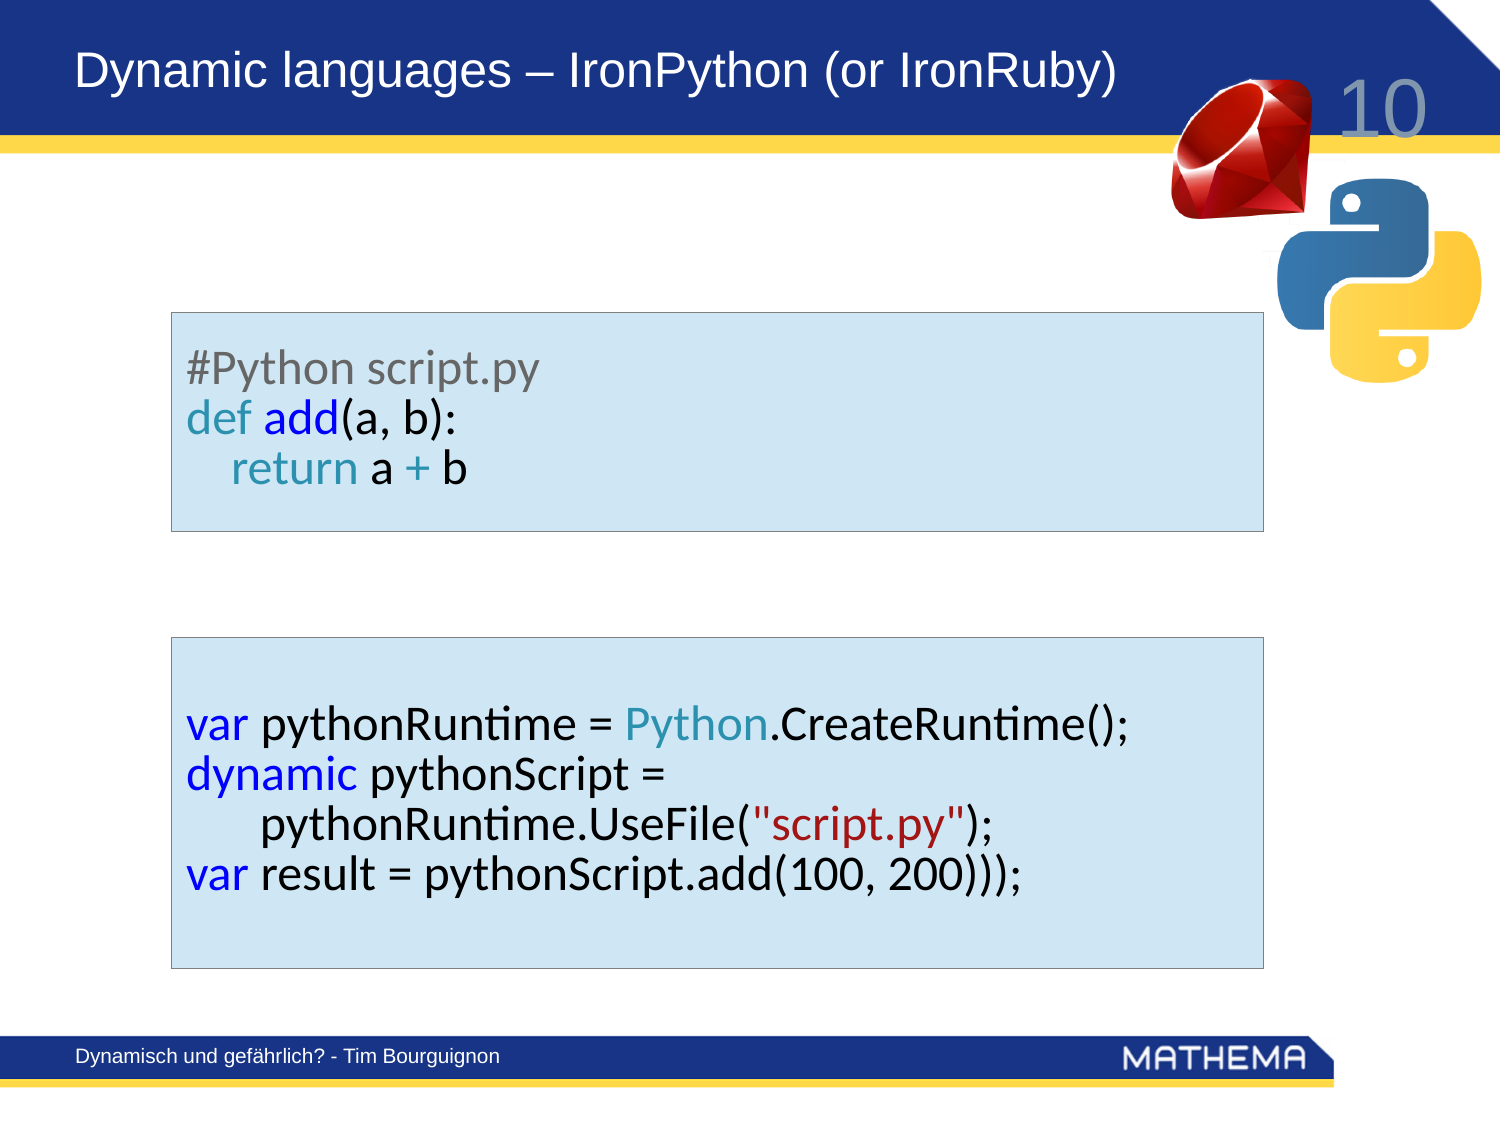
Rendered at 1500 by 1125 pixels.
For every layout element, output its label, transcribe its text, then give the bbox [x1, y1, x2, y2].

title Dynamic languages – IronPython (or IronRuby) [73, 40, 1276, 100]
text_box #Python script.py def add(a, b): return a + b [171, 312, 1264, 532]
text_box var pythonRuntime = Python.CreateRuntime(); dynamic pythonScript = pythonRuntime.UseFile("script.py"); var result = pythonScript.add(100, 200))); [171, 637, 1264, 969]
picture [0, 0, 1500, 1125]
